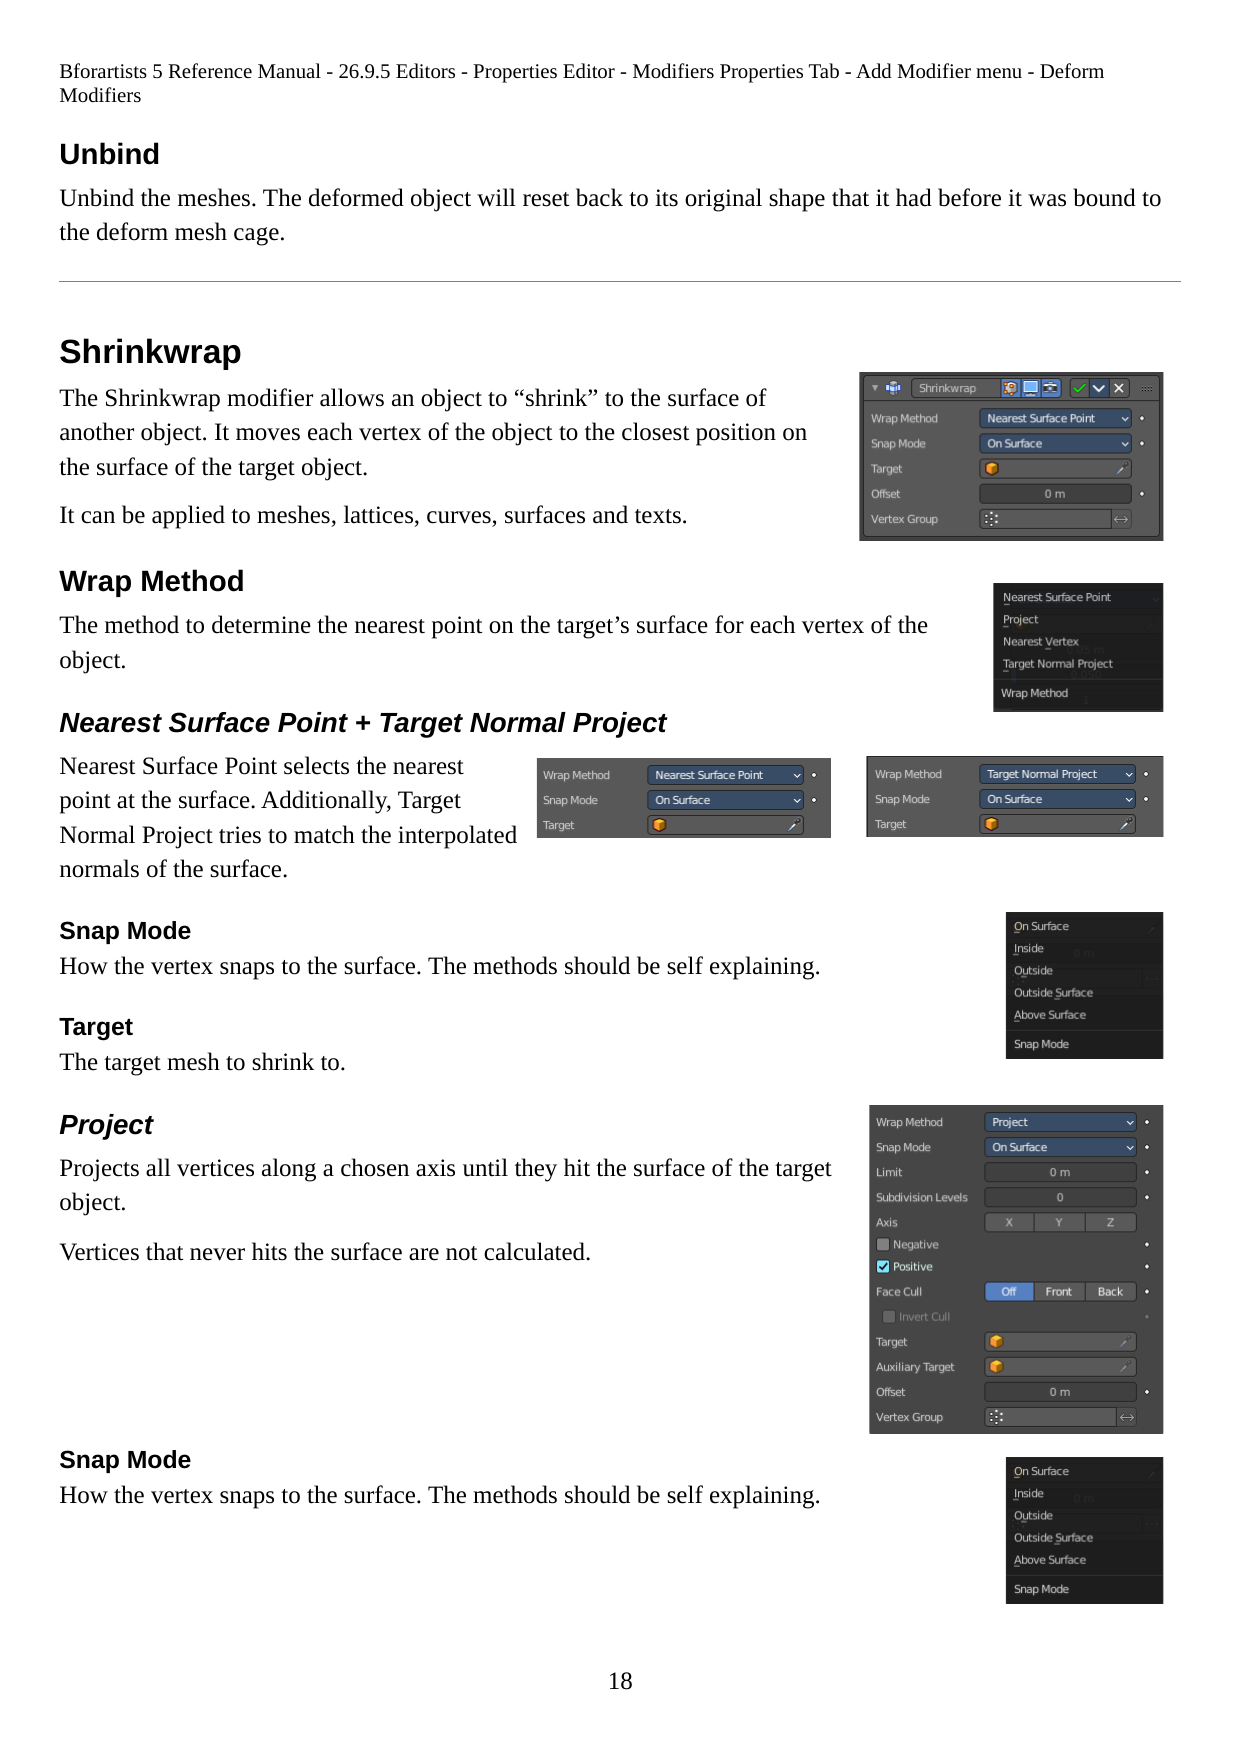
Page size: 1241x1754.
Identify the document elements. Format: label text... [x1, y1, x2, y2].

subtitle Unbind [59, 137, 1181, 170]
picture [536, 758, 831, 838]
subtitle Nearest Surface Point + Target Normal Project [59, 707, 1181, 738]
text Vertices that never hits the surface are not calculated. [59, 1237, 869, 1265]
picture [993, 583, 1164, 712]
subtitle Project [59, 1109, 869, 1141]
text It can be applied to meshes, lattices, curves, surfaces and texts. [59, 501, 859, 529]
picture [1005, 912, 1164, 1059]
subtitle [1164, 916, 1181, 944]
picture [866, 756, 1164, 837]
text How the vertex snaps to the surface. The methods should be self explaining. [59, 1480, 1005, 1509]
subtitle [1164, 1109, 1181, 1141]
text Projects all vertices along a chosen axis until they hit the surface of the target object. [59, 1153, 869, 1216]
subtitle Shrinkwrap [59, 331, 1181, 370]
picture [1005, 1457, 1164, 1604]
subtitle Snap Mode [59, 916, 1005, 944]
subtitle [1164, 1012, 1181, 1041]
text The method to determine the nearest point on the target’s surface for each vertex of the object. [59, 611, 993, 674]
picture [869, 1105, 1164, 1434]
text The Shrinkwrap modifier allows an object to “shrink” to the surface of another object. It moves each vertex of the object to the closest position on the surface of the target object. [59, 383, 859, 480]
text The target mesh to shrink to. [59, 1047, 1181, 1076]
subtitle Snap Mode [59, 1445, 1181, 1474]
text Nearest Surface Point selects the nearest point at the surface. Additionally, Target Normal Project tries to match the interpolated normals of the surface. [59, 838, 1181, 883]
subtitle Wrap Method [59, 564, 1181, 598]
text How the vertex snaps to the surface. The methods should be self explaining. [59, 951, 1005, 979]
text Unbind the meshes. The deformed object will reset back to its original shape that it had before it was bound to the deform mesh cage. [59, 183, 1181, 246]
subtitle Target [59, 1012, 1005, 1041]
picture [859, 372, 1164, 541]
